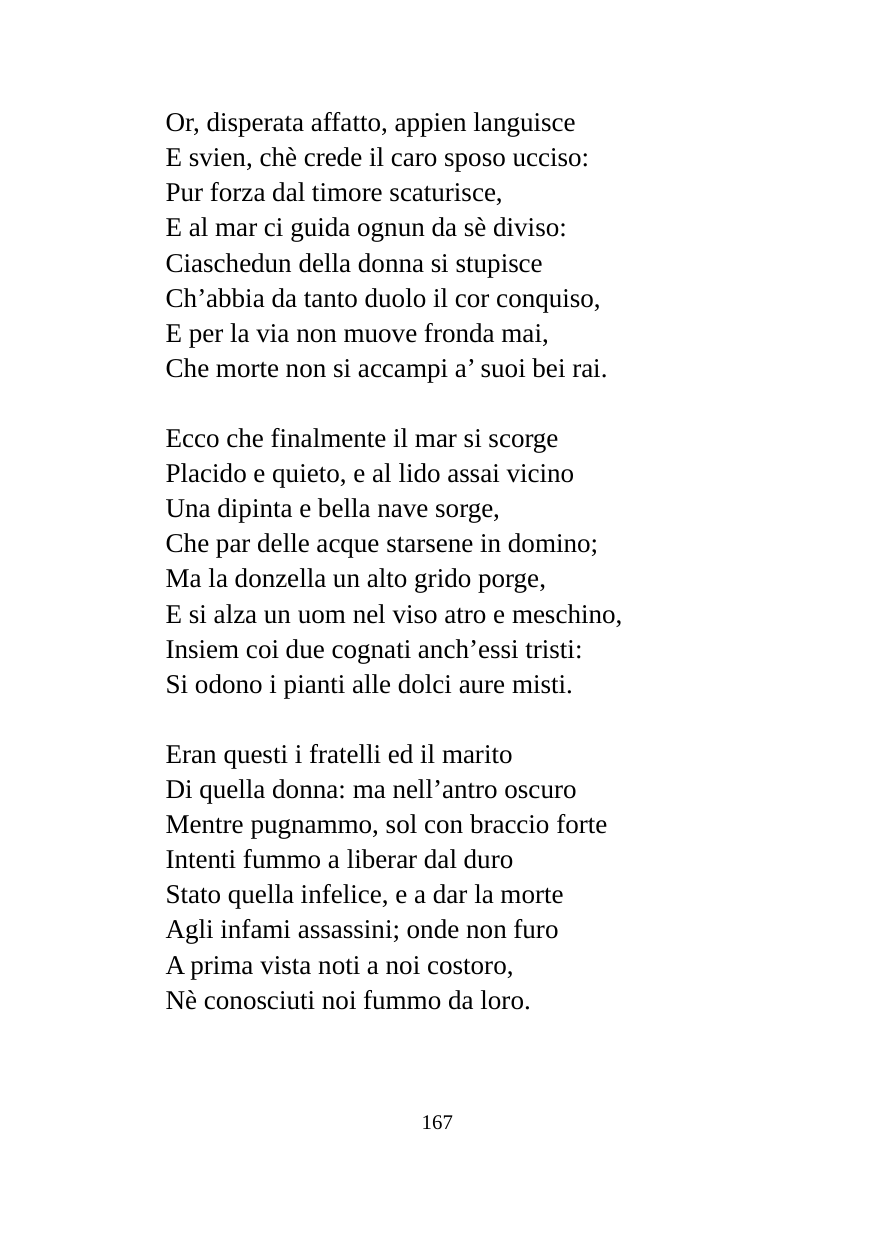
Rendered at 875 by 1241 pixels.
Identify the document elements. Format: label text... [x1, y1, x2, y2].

text E svien, chè crede il caro sposo ucciso: [165, 141, 768, 172]
text Pur forza dal timore scaturisce, [165, 176, 768, 208]
text A prima vista noti a noi costoro, [165, 949, 768, 980]
text Stato quella infelice, e a dar la morte [165, 878, 768, 910]
text Che par delle acque starsene in domino; [165, 527, 768, 559]
text E si alza un uom nel viso atro e meschino, [165, 598, 768, 629]
text Una dipinta e bella nave sorge, [165, 492, 768, 523]
text Ch’abbia da tanto duolo il cor conquiso, [165, 282, 768, 313]
text Ma la donzella un alto grido porge, [165, 563, 768, 594]
text Agli infami assassini; onde non furo [165, 914, 768, 945]
text Placido e quieto, e al lido assai vicino [165, 457, 768, 488]
text E al mar ci guida ognun da sè diviso: [165, 212, 768, 243]
text Di quella donna: ma nell’antro oscuro [165, 773, 768, 804]
text Or, disperata affatto, appien languisce [165, 106, 768, 137]
text Insiem coi due cognati anch’essi tristi: [165, 633, 768, 664]
text Nè conosciuti noi fummo da loro. [165, 984, 768, 1015]
text Eran questi i fratelli ed il marito [165, 738, 768, 769]
text Intenti fummo a liberar dal duro [165, 843, 768, 874]
text Ecco che finalmente il mar si scorge [165, 422, 768, 453]
text Mentre pugnammo, sol con braccio forte [165, 808, 768, 839]
text Che morte non si accampi a’ suoi bei rai. [165, 352, 768, 383]
text Ciaschedun della donna si stupisce [165, 247, 768, 278]
text Si odono i pianti alle dolci aure misti. [165, 668, 768, 699]
text E per la via non muove fronda mai, [165, 317, 768, 348]
